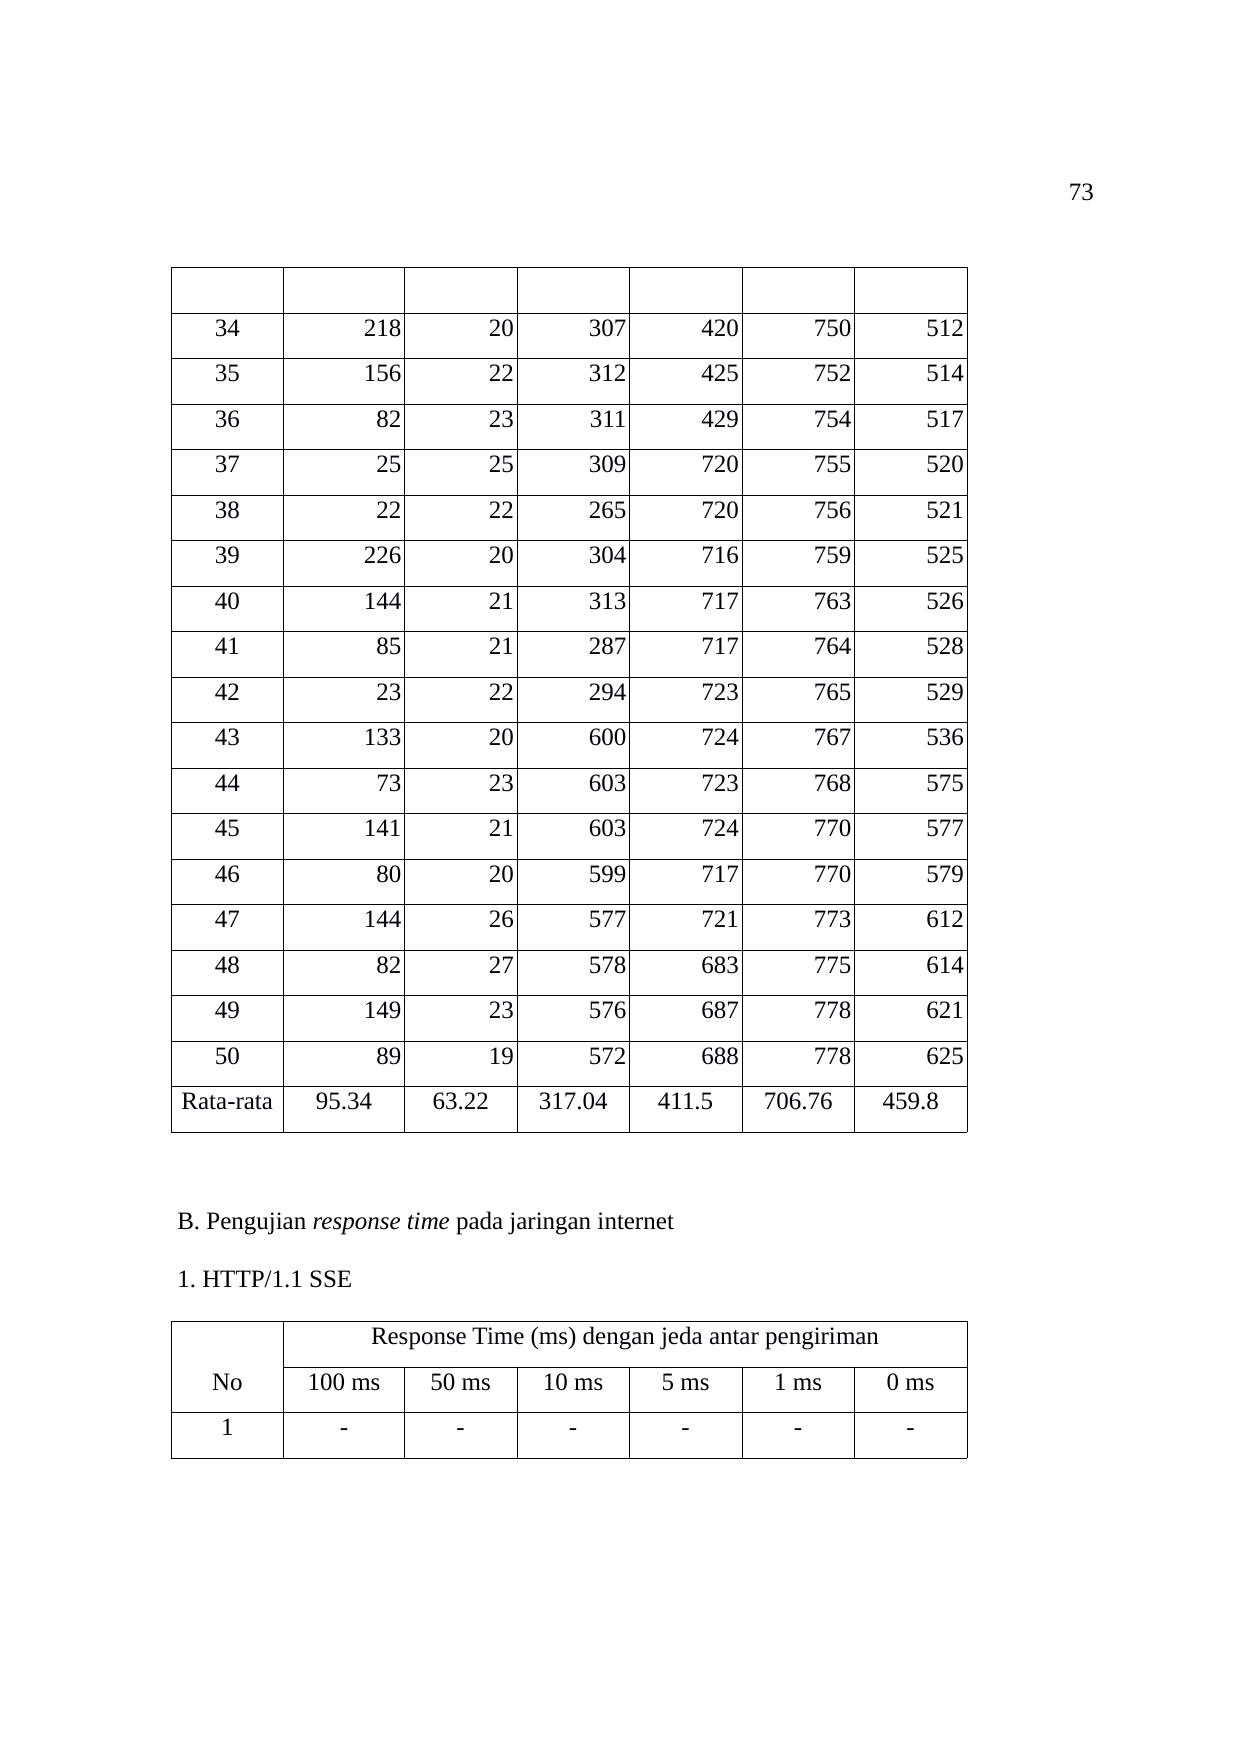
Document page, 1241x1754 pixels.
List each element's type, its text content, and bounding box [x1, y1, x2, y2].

table_cell 46 [172, 860, 283, 904]
table_cell 22 [405, 359, 517, 403]
table_cell 26 [405, 905, 517, 950]
table_cell 621 [855, 996, 967, 1041]
table_cell 625 [855, 1042, 967, 1086]
table_cell [743, 268, 854, 312]
table_cell 82 [284, 405, 404, 449]
table_cell - [518, 1413, 629, 1458]
table_cell 226 [284, 541, 404, 586]
table_cell Rata-rata [172, 1087, 283, 1132]
table_header No [172, 1322, 283, 1412]
table_cell 312 [518, 359, 629, 403]
text 1. HTTP/1.1 SSE [177, 1264, 1093, 1292]
table_cell 724 [630, 814, 742, 859]
table_cell 85 [284, 632, 404, 677]
table_cell 45 [172, 814, 283, 859]
table_cell 420 [630, 314, 742, 358]
table_cell 10 ms [518, 1368, 629, 1412]
table_cell 1 ms [743, 1368, 854, 1412]
table_cell 411.5 [630, 1087, 742, 1132]
table_cell 49 [172, 996, 283, 1041]
table_cell 706.76 [743, 1087, 854, 1132]
table_cell 600 [518, 723, 629, 768]
table_cell - [284, 1413, 404, 1458]
table_cell 770 [743, 860, 854, 904]
table_cell 750 [743, 314, 854, 358]
table_cell 572 [518, 1042, 629, 1086]
table_cell - [855, 1413, 967, 1458]
table_cell 773 [743, 905, 854, 950]
table_cell 20 [405, 541, 517, 586]
table_cell 149 [284, 996, 404, 1041]
table_cell 759 [743, 541, 854, 586]
table_cell 307 [518, 314, 629, 358]
table_cell 39 [172, 541, 283, 586]
table_cell 514 [855, 359, 967, 403]
table_cell 429 [630, 405, 742, 449]
table_cell 156 [284, 359, 404, 403]
table_cell 723 [630, 678, 742, 722]
table_cell 22 [405, 678, 517, 722]
table_cell 82 [284, 951, 404, 995]
table_cell 752 [743, 359, 854, 403]
table_cell 41 [172, 632, 283, 677]
table_cell 778 [743, 1042, 854, 1086]
table_cell 38 [172, 496, 283, 540]
table_cell 778 [743, 996, 854, 1041]
table_cell 724 [630, 723, 742, 768]
table_cell 578 [518, 951, 629, 995]
table_cell 20 [405, 723, 517, 768]
table_cell 304 [518, 541, 629, 586]
table_cell 717 [630, 860, 742, 904]
table_cell 756 [743, 496, 854, 540]
table_cell 89 [284, 1042, 404, 1086]
table_cell 20 [405, 314, 517, 358]
table_cell 687 [630, 996, 742, 1041]
table_cell 720 [630, 450, 742, 494]
table_cell 612 [855, 905, 967, 950]
table_cell [518, 268, 629, 312]
table_cell 22 [405, 496, 517, 540]
table_cell 526 [855, 587, 967, 631]
table_cell 42 [172, 678, 283, 722]
table_cell 43 [172, 723, 283, 768]
table_cell 765 [743, 678, 854, 722]
table_cell 317.04 [518, 1087, 629, 1132]
table_cell 23 [405, 769, 517, 813]
table_cell 770 [743, 814, 854, 859]
table_cell 521 [855, 496, 967, 540]
table_cell 577 [518, 905, 629, 950]
table_cell 48 [172, 951, 283, 995]
table_cell - [405, 1413, 517, 1458]
table_cell 133 [284, 723, 404, 768]
table_cell 775 [743, 951, 854, 995]
table_cell 311 [518, 405, 629, 449]
table_cell [172, 268, 283, 312]
table_cell 36 [172, 405, 283, 449]
table_cell 716 [630, 541, 742, 586]
table_cell 21 [405, 587, 517, 631]
table_cell 218 [284, 314, 404, 358]
table_cell 528 [855, 632, 967, 677]
table_cell 512 [855, 314, 967, 358]
table_cell 144 [284, 905, 404, 950]
table_cell [630, 268, 742, 312]
table_cell 599 [518, 860, 629, 904]
table_cell 73 [284, 769, 404, 813]
table_cell 34 [172, 314, 283, 358]
table_cell 144 [284, 587, 404, 631]
table_cell 764 [743, 632, 854, 677]
table_cell 294 [518, 678, 629, 722]
table_cell 575 [855, 769, 967, 813]
table_header Response Time (ms) dengan jeda antar pengiriman [284, 1322, 967, 1367]
table_cell 19 [405, 1042, 517, 1086]
table_cell 21 [405, 814, 517, 859]
table_cell 459.8 [855, 1087, 967, 1132]
table_cell 767 [743, 723, 854, 768]
table_cell 309 [518, 450, 629, 494]
table_cell 265 [518, 496, 629, 540]
table_cell 35 [172, 359, 283, 403]
table_cell 755 [743, 450, 854, 494]
table_cell - [630, 1413, 742, 1458]
table_cell [855, 268, 967, 312]
table_cell 23 [405, 405, 517, 449]
table_cell 23 [284, 678, 404, 722]
table_cell 313 [518, 587, 629, 631]
table_cell 25 [284, 450, 404, 494]
table_cell 47 [172, 905, 283, 950]
table_cell 579 [855, 860, 967, 904]
table_cell 683 [630, 951, 742, 995]
table_cell 517 [855, 405, 967, 449]
table_cell 721 [630, 905, 742, 950]
table_cell 50 ms [405, 1368, 517, 1412]
table_cell 21 [405, 632, 517, 677]
table_cell 717 [630, 587, 742, 631]
table_cell 5 ms [630, 1368, 742, 1412]
table_cell 0 ms [855, 1368, 967, 1412]
table_cell 536 [855, 723, 967, 768]
table_cell 44 [172, 769, 283, 813]
table_cell 1 [172, 1413, 283, 1458]
table_cell 25 [405, 450, 517, 494]
table_cell 720 [630, 496, 742, 540]
table_cell [405, 268, 517, 312]
table_cell 141 [284, 814, 404, 859]
table_cell 50 [172, 1042, 283, 1086]
table_cell 520 [855, 450, 967, 494]
table_cell 63.22 [405, 1087, 517, 1132]
table_cell 688 [630, 1042, 742, 1086]
table_cell 603 [518, 814, 629, 859]
table_cell 37 [172, 450, 283, 494]
table_cell 20 [405, 860, 517, 904]
table_cell 425 [630, 359, 742, 403]
table_cell 603 [518, 769, 629, 813]
table_cell 23 [405, 996, 517, 1041]
table_cell 717 [630, 632, 742, 677]
table_cell 100 ms [284, 1368, 404, 1412]
text B. Pengujian response time pada jaringan internet [177, 1206, 1093, 1235]
table_cell 763 [743, 587, 854, 631]
table_cell 576 [518, 996, 629, 1041]
table_cell 577 [855, 814, 967, 859]
table_cell 723 [630, 769, 742, 813]
table_cell 40 [172, 587, 283, 631]
table_cell 95.34 [284, 1087, 404, 1132]
table_cell - [743, 1413, 854, 1458]
table_cell 27 [405, 951, 517, 995]
table_cell 614 [855, 951, 967, 995]
table_cell 287 [518, 632, 629, 677]
table_cell 768 [743, 769, 854, 813]
table_cell 80 [284, 860, 404, 904]
table_cell 754 [743, 405, 854, 449]
table_cell [284, 268, 404, 312]
table_cell 525 [855, 541, 967, 586]
table_cell 22 [284, 496, 404, 540]
table_cell 529 [855, 678, 967, 722]
